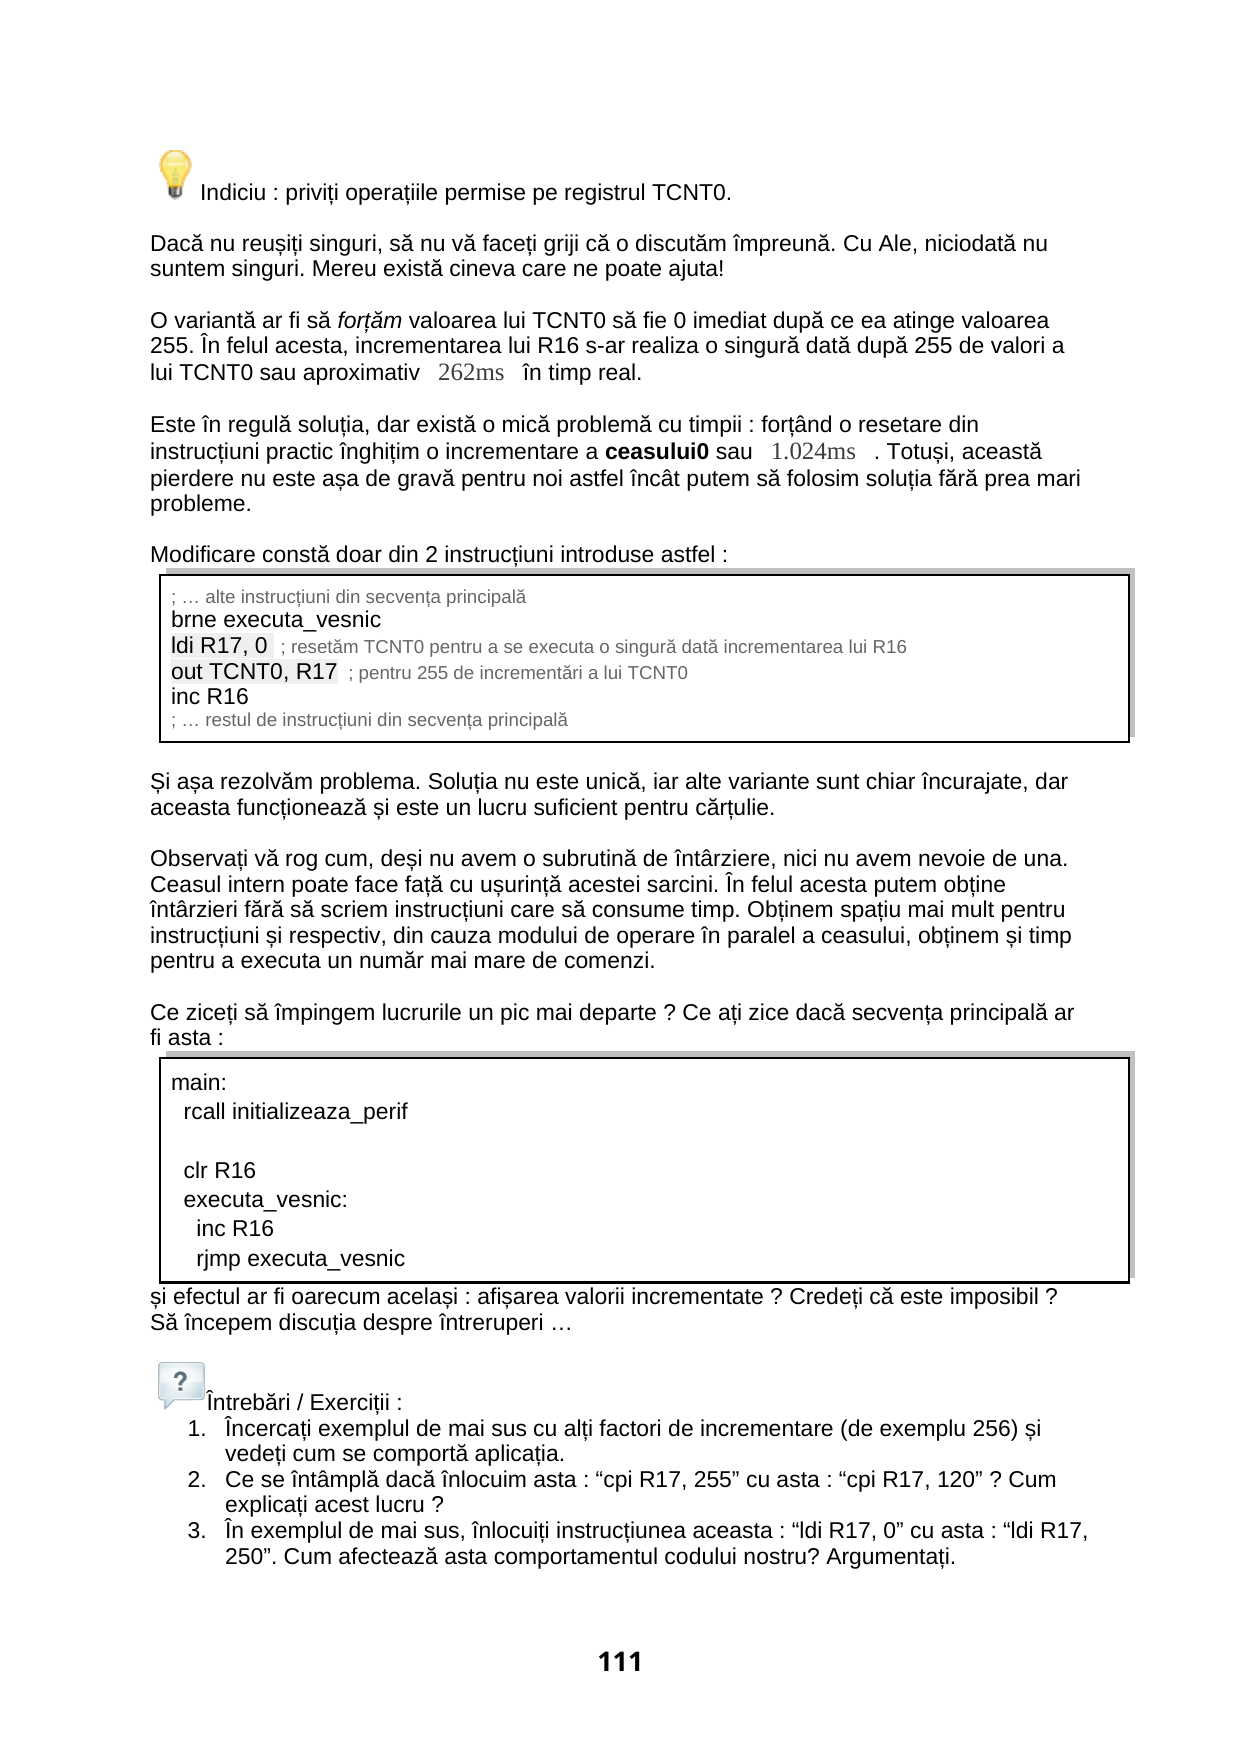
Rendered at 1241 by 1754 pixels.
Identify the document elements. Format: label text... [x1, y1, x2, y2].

list Încercați exemplul de mai sus cu alți factori de incrementare (de exemplu 256) și vedeți cum se comportă aplicația. [187, 1415, 1091, 1467]
text O variantă ar fi să forțăm valoarea lui TCNT0 să fie 0 imediat după ce ea atinge valoarea 255. În felul acesta, incrementarea lui R16 s-ar realiza o singură dată după 255 de valori a lui TCNT0 sau aproximativîn timp real. [150, 307, 1091, 386]
text Dacă nu reușiți singuri, să nu vă faceți griji că o discutăm împreună. Cu Ale, niciodată nu suntem singuri. Mereu există cineva care ne poate ajuta! [150, 231, 1091, 282]
text Indiciu : priviți operațiile permise pe registrul TCNT0. [150, 176, 1091, 205]
picture [156, 1360, 207, 1411]
picture [150, 150, 200, 200]
text și efectul ar fi oarecum același : afișarea valorii incrementate ? Credeți că este imposibil ? Să începem discuția despre întreruperi … [150, 1283, 1091, 1335]
text Observați vă rog cum, deși nu avem o subrutină de întârziere, nici nu avem nevoie de una. Ceasul intern poate face față cu ușurință acestei sarcini. În felul acesta putem obține întârzieri fără să scriem instrucțiuni care să consume timp. Obținem spațiu mai mult pentru instrucțiuni și respectiv, din cauza modului de operare în paralel a ceasului, obținem și timp pentru a executa un număr mai mare de comenzi. [150, 846, 1091, 974]
list În exemplul de mai sus, înlocuiți instrucțiunea aceasta : “ldi R17, 0” cu asta : “ldi R17, 250”. Cum afectează asta comportamentul codului nostru? Argumentați. [187, 1518, 1091, 1569]
table_header main: rcall initializeaza_perif clr R16 executa_vesnic: inc R16 rjmp executa_vesnic [161, 1059, 1128, 1281]
text Ce ziceți să împingem lucrurile un pic mai departe ? Ce ați zice dacă secvența principală ar fi asta : [150, 999, 1091, 1051]
text Și așa rezolvăm problema. Soluția nu este unică, iar alte variante sunt chiar încurajate, dar aceasta funcționează și este un lucru suficient pentru cărțulie. [150, 769, 1091, 820]
list Ce se întâmplă dacă înlocuim asta : “cpi R17, 255” cu asta : “cpi R17, 120” ? Cum explicați acest lucru ? [187, 1467, 1091, 1518]
text Modificare constă doar din 2 instrucțiuni introduse astfel : [150, 542, 1091, 568]
text Este în regulă soluția, dar există o mică problemă cu timpii : forțând o resetare din instrucțiuni practic înghițim o incrementare a ceasului0 sau. Totuși, această pierdere nu este așa de gravă pentru noi astfel încât putem să folosim soluția fără prea mari probleme. [150, 412, 1091, 516]
table_header ; … alte instrucțiuni din secvența principală brne executa_vesnic ldi R17, 0 ; resetăm TCNT0 pentru a se executa o singură dată incrementarea lui R16 out TCNT0, R17 ; pentru 255 de incrementări a lui TCNT0 inc R16 ; … restul de instrucțiuni din secvența principală [161, 576, 1128, 741]
text Întrebări / Exerciții : [150, 1386, 1091, 1415]
